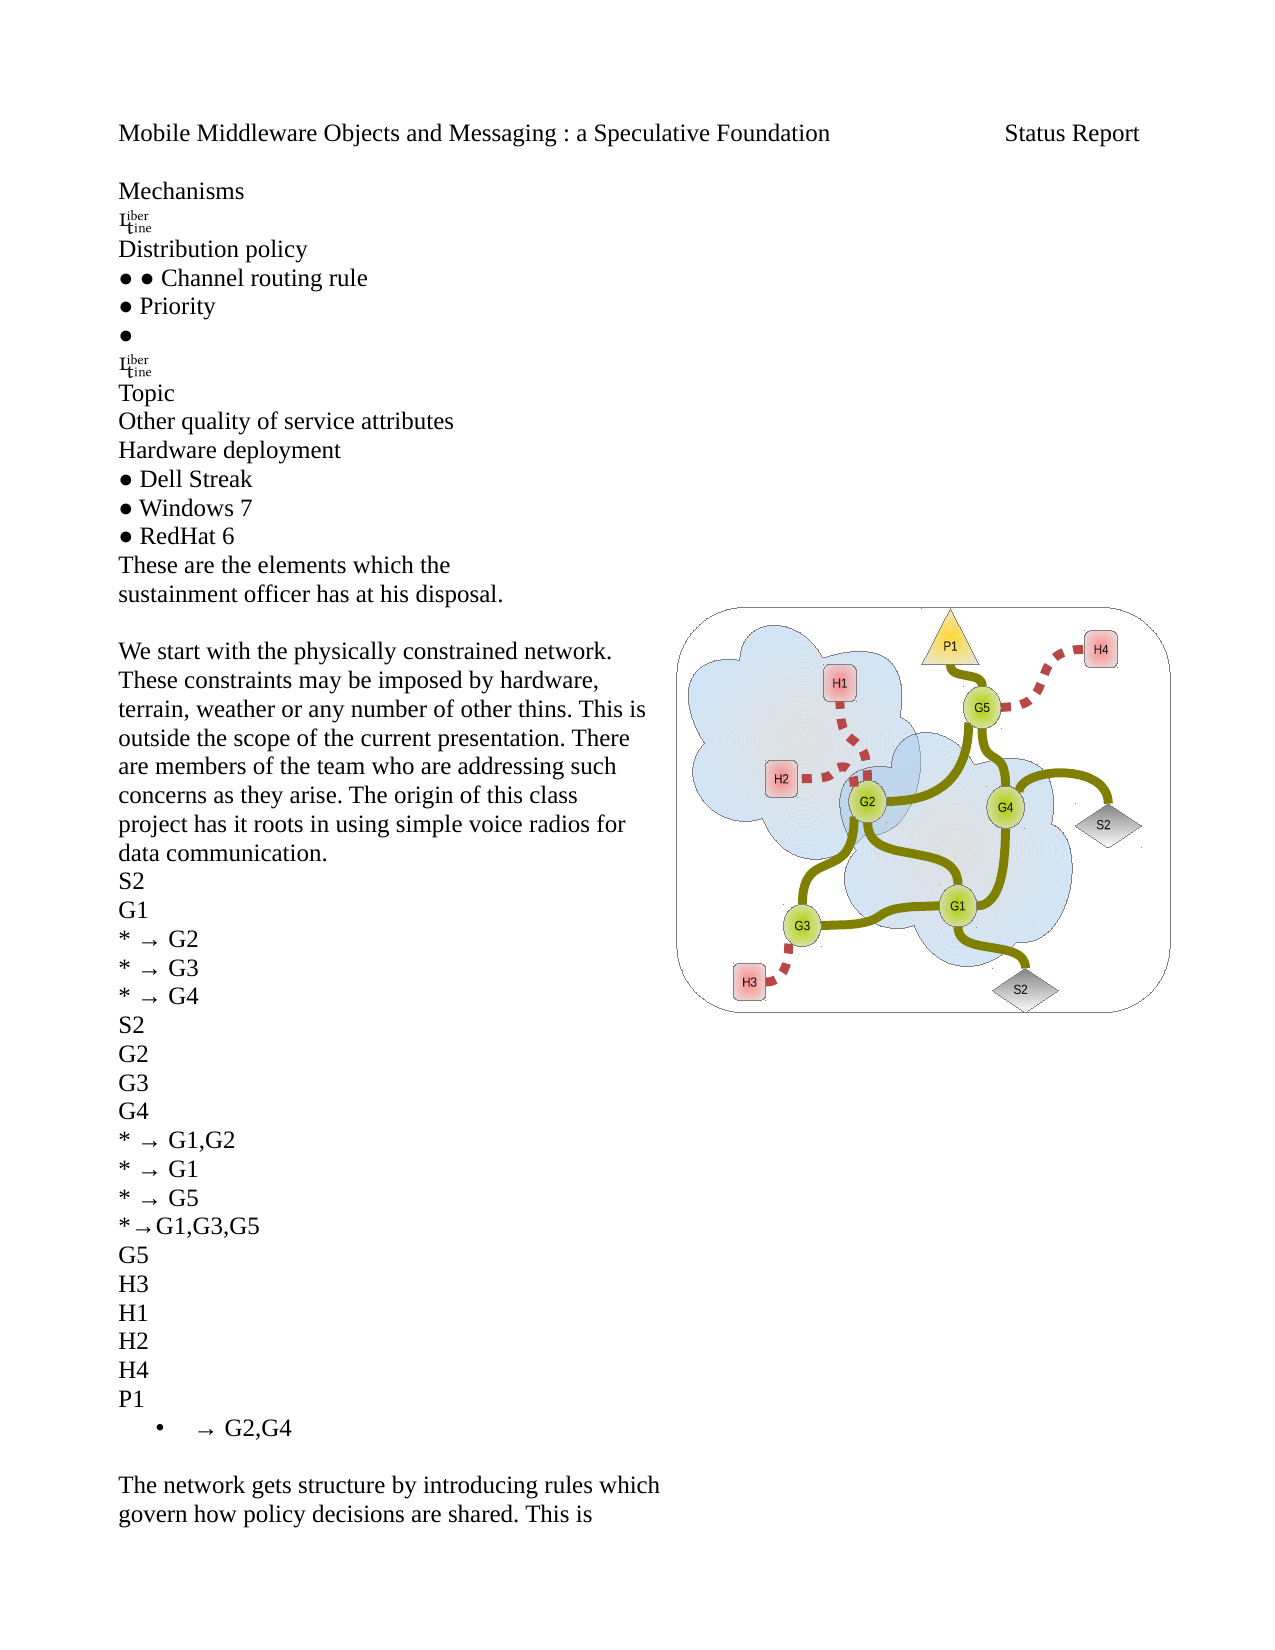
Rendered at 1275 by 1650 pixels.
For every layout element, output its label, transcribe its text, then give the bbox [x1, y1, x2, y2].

text Mechanisms [118, 176, 1157, 205]
text The network gets structure by introducing rules which [118, 1470, 1157, 1499]
text Other quality of service attributes [118, 406, 1157, 435]
text * → G4 [118, 981, 1019, 1010]
text are members of the team who are addressing such [118, 751, 676, 780]
text [1056, 895, 1157, 924]
text [895, 665, 977, 694]
text [1013, 924, 1157, 953]
text [677, 866, 812, 895]
text These are the elements which the [118, 550, 1157, 579]
text H3 [118, 1269, 1157, 1298]
text Distribution policy [118, 234, 1157, 263]
text [911, 723, 964, 746]
text * → G3 [118, 953, 1022, 981]
list → G2,G4 [156, 1413, 1157, 1441]
text [808, 866, 847, 895]
text [956, 665, 1157, 694]
text [1069, 866, 1157, 895]
text * → G5 [118, 1183, 1157, 1211]
text P1 [118, 1384, 1157, 1413]
text Hardware deployment [118, 435, 1157, 464]
text [1118, 809, 1157, 838]
text H1 [118, 1298, 1157, 1326]
text S2 [118, 866, 676, 895]
text [1067, 838, 1157, 866]
text Topic [118, 378, 1157, 406]
text G1 [118, 895, 676, 924]
text * → G2 [118, 924, 790, 953]
text H2 [118, 1326, 1157, 1355]
text [1050, 780, 1106, 809]
text sustainment officer has at his disposal. [118, 579, 1157, 608]
text outside the scope of the current presentation. There [118, 723, 676, 751]
text *→G1,G3,G5 [118, 1211, 1157, 1240]
text ● [118, 320, 1157, 349]
text data communication. [118, 838, 676, 866]
text ● Windows 7 [118, 493, 1157, 521]
text G2 [118, 1039, 1157, 1068]
text [793, 924, 931, 953]
text terrain, weather or any number of other thins. This is [118, 694, 676, 723]
text These constraints may be imposed by hardware, [118, 665, 702, 694]
text  [118, 349, 1157, 378]
text [994, 751, 1157, 780]
text [1052, 809, 1098, 838]
text [1103, 780, 1157, 809]
text [1031, 981, 1157, 1010]
text ● Dell Streak [118, 464, 1157, 493]
text S2 [118, 1010, 1157, 1039]
text * → G1 [118, 1154, 1157, 1183]
text ● Priority [118, 291, 1157, 320]
text * → G1,G2 [118, 1125, 1157, 1154]
text ● RedHat 6 [118, 521, 1157, 550]
text We start with the physically constrained network. [118, 636, 747, 665]
text [677, 895, 798, 924]
text [1025, 953, 1157, 981]
text H4 [118, 1355, 1157, 1384]
text [966, 636, 1085, 665]
text ● ● Channel routing rule [118, 263, 1157, 291]
text [901, 694, 967, 723]
text [677, 809, 773, 838]
text [807, 636, 935, 665]
text project has it roots in using simple voice radios for [118, 809, 676, 838]
text govern how policy decisions are shared. This is [118, 1499, 1157, 1528]
text G4 [118, 1096, 1157, 1125]
text  [118, 205, 1157, 234]
text concerns as they arise. The origin of this class [118, 780, 676, 809]
text [677, 838, 826, 866]
text G3 [118, 1068, 1157, 1096]
text [987, 723, 1157, 751]
text [807, 895, 863, 921]
text [997, 694, 1157, 723]
text [1117, 636, 1157, 665]
text G5 [118, 1240, 1157, 1269]
